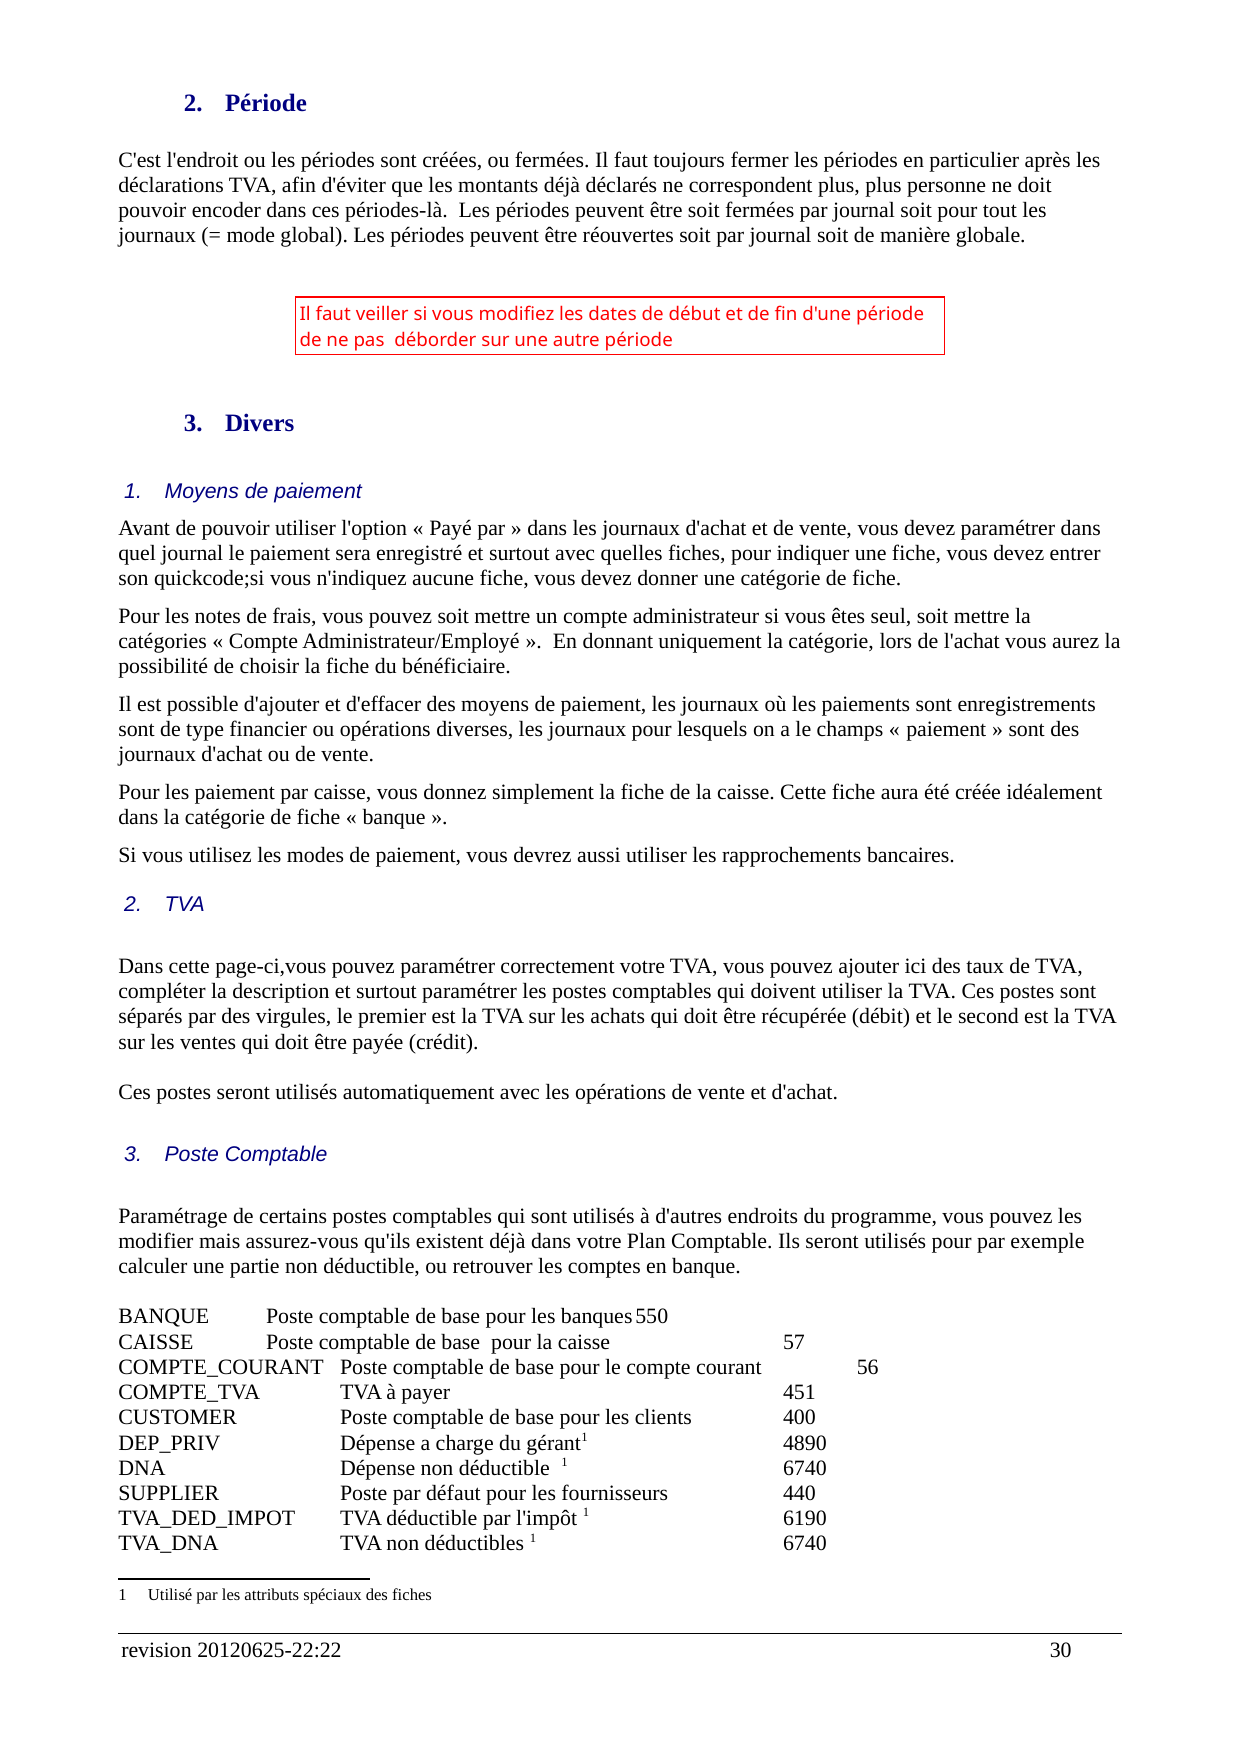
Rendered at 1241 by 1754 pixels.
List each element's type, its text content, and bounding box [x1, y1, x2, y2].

text COMPTE_TVA TVA à payer 451 [118, 1379, 1122, 1404]
text Paramétrage de certains postes comptables qui sont utilisés à d'autres endroits du programme, vous pouvez les modifier mais assurez-vous qu'ils existent déjà dans votre Plan Comptable. Ils seront utilisés pour par exemple calculer une partie non déductible, ou retrouver les comptes en banque. [118, 1203, 1122, 1278]
text Si vous utilisez les modes de paiement, vous devrez aussi utiliser les rapprochements bancaires. [118, 842, 1122, 867]
text Pour les notes de frais, vous pouvez soit mettre un compte administrateur si vous êtes seul, soit mettre la catégories « Compte Administrateur/Employé ». En donnant uniquement la catégorie, lors de l'achat vous aurez la possibilité de choisir la fiche du bénéficiaire. [118, 603, 1122, 678]
text Avant de pouvoir utiliser l'option « Payé par » dans les journaux d'achat et de vente, vous devez paramétrer dans quel journal le paiement sera enregistré et surtout avec quelles fiches, pour indiquer une fiche, vous devez entrer son quickcode;si vous n'indiquez aucune fiche, vous devez donner une catégorie de fiche. [118, 515, 1122, 590]
subtitle TVA [118, 892, 1122, 916]
text Il est possible d'ajouter et d'effacer des moyens de paiement, les journaux où les paiements sont enregistrements sont de type financier ou opérations diverses, les journaux pour lesquels on a le champs « paiement » sont des journaux d'achat ou de vente. [118, 691, 1122, 767]
subtitle Période [177, 88, 1122, 117]
subtitle Divers [177, 408, 1122, 437]
text Ces postes seront utilisés automatiquement avec les opérations de vente et d'achat. [118, 1079, 1122, 1104]
text BANQUE Poste comptable de base pour les banques 550 [118, 1303, 1122, 1329]
text Dans cette page-ci,vous pouvez paramétrer correctement votre TVA, vous pouvez ajouter ici des taux de TVA, compléter la description et surtout paramétrer les postes comptables qui doivent utiliser la TVA. Ces postes sont séparés par des virgules, le premier est la TVA sur les achats qui doit être récupérée (débit) et le second est la TVA sur les ventes qui doit être payée (crédit). [118, 953, 1122, 1054]
text CUSTOMER Poste comptable de base pour les clients 400 [118, 1404, 1122, 1429]
text SUPPLIER Poste par défaut pour les fournisseurs 440 [118, 1480, 1122, 1505]
text TVA_DED_IMPOT TVA déductible par l'impôt 1 6190 [118, 1505, 1122, 1530]
text DEP_PRIV Dépense a charge du gérant 4890 [118, 1429, 1122, 1455]
text Utilisé par les attributs spéciaux des fiches [118, 1585, 1122, 1604]
text COMPTE_COURANT Poste comptable de base pour le compte courant 56 [118, 1354, 1122, 1379]
subtitle Poste Comptable [118, 1141, 1122, 1166]
text C'est l'endroit ou les périodes sont créées, ou fermées. Il faut toujours fermer les périodes en particulier après les déclarations TVA, afin d'éviter que les montants déjà déclarés ne correspondent plus, plus personne ne doit pouvoir encoder dans ces périodes-là. Les périodes peuvent être soit fermées par journal soit pour tout les journaux (= mode global). Les périodes peuvent être réouvertes soit par journal soit de manière globale. [118, 147, 1122, 248]
text Pour les paiement par caisse, vous donnez simplement la fiche de la caisse. Cette fiche aura été créée idéalement dans la catégorie de fiche « banque ». [118, 779, 1122, 829]
text Il faut veiller si vous modifiez les dates de début et de fin d'une période de ne pas déborder sur une autre période [296, 298, 944, 354]
text CAISSE Poste comptable de base pour la caisse 57 [118, 1329, 1122, 1354]
text TVA_DNA TVA non déductibles 1 6740 [118, 1530, 1122, 1556]
text DNA Dépense non déductible 1 6740 [118, 1455, 1122, 1480]
subtitle Moyens de paiement [118, 478, 1122, 503]
